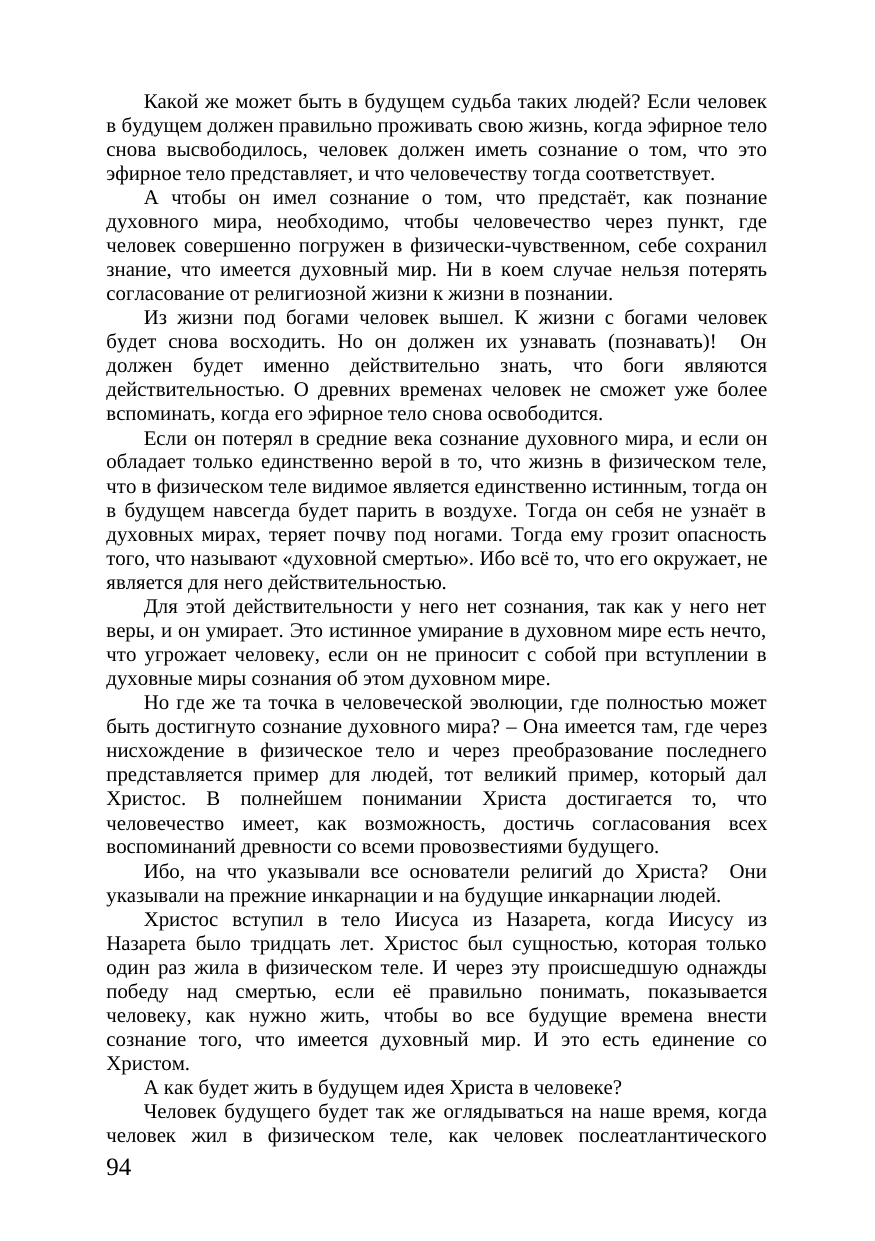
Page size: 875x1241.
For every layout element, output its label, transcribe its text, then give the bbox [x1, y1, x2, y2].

text Человек будущего будет так же оглядываться на наше время, когда человек жил в физическом теле, как человек послеатлантического [106, 1099, 768, 1147]
text А чтобы он имел сознание о том, что предстаёт, как познание духовного мира, необходимо, чтобы человечество через пункт, где человек совершенно погружен в физически-чувственном, себе сохранил знание, что имеется духовный мир. Ни в коем случае нельзя потерять согласование от религиозной жизни к жизни в познании. [106, 185, 768, 305]
text А как будет жить в будущем идея Христа в человеке? [106, 1075, 768, 1099]
text Если он потерял в средние века сознание духовного мира, и если он обладает только единственно верой в то, что жизнь в физическом теле, что в физическом теле видимое является единственно истинным, тогда он в будущем навсегда будет парить в воздухе. Тогда он себя не узнаёт в духовных мирах, теряет почву под ногами. Тогда ему грозит опасность того, что называют «духовной смертью». Ибо всё то, что его окружает, не является для него действительностью. [106, 425, 768, 594]
text Какой же может быть в будущем судьба таких людей? Если человек в будущем должен правильно проживать свою жизнь, когда эфирное тело снова высвободилось, человек должен иметь сознание о том, что это эфирное тело представляет, и что человечеству тогда соответствует. [106, 88, 768, 185]
text Но где же та точка в человеческой эволюции, где полностью может быть достигнуто сознание духовного мира? – Она имеется там, где через нисхождение в физическое тело и через преобразование последнего представляется пример для людей, тот великий пример, который дал Христос. В полнейшем понимании Христа достигается то, что человечество имеет, как возможность, достичь согласования всех воспоминаний древности со всеми провозвестиями будущего. [106, 690, 768, 858]
text Для этой действительности у него нет сознания, так как у него нет веры, и он умирает. Это истинное умирание в духовном мире есть нечто, что угрожает человеку, если он не приносит с собой при вступлении в духовные миры сознания об этом духовном мире. [106, 594, 768, 690]
text Из жизни под богами человек вышел. К жизни с богами человек будет снова восходить. Но он должен их узнавать (познавать)! Он должен будет именно действительно знать, что боги являются действительностью. О древних временах человек не сможет уже более вспоминать, когда его эфирное тело снова освободится. [106, 305, 768, 425]
text Ибо, на что указывали все основатели религий до Христа? Они указывали на прежние инкарнации и на будущие инкарнации людей. [106, 858, 768, 907]
text Христос вступил в тело Иисуса из Назарета, когда Иисусу из Назарета было тридцать лет. Христос был сущностью, которая только один раз жила в физическом теле. И через эту происшедшую однажды победу над смертью, если её правильно понимать, показывается человеку, как нужно жить, чтобы во все будущие времена внести сознание того, что имеется духовный мир. И это есть единение со Христом. [106, 907, 768, 1075]
